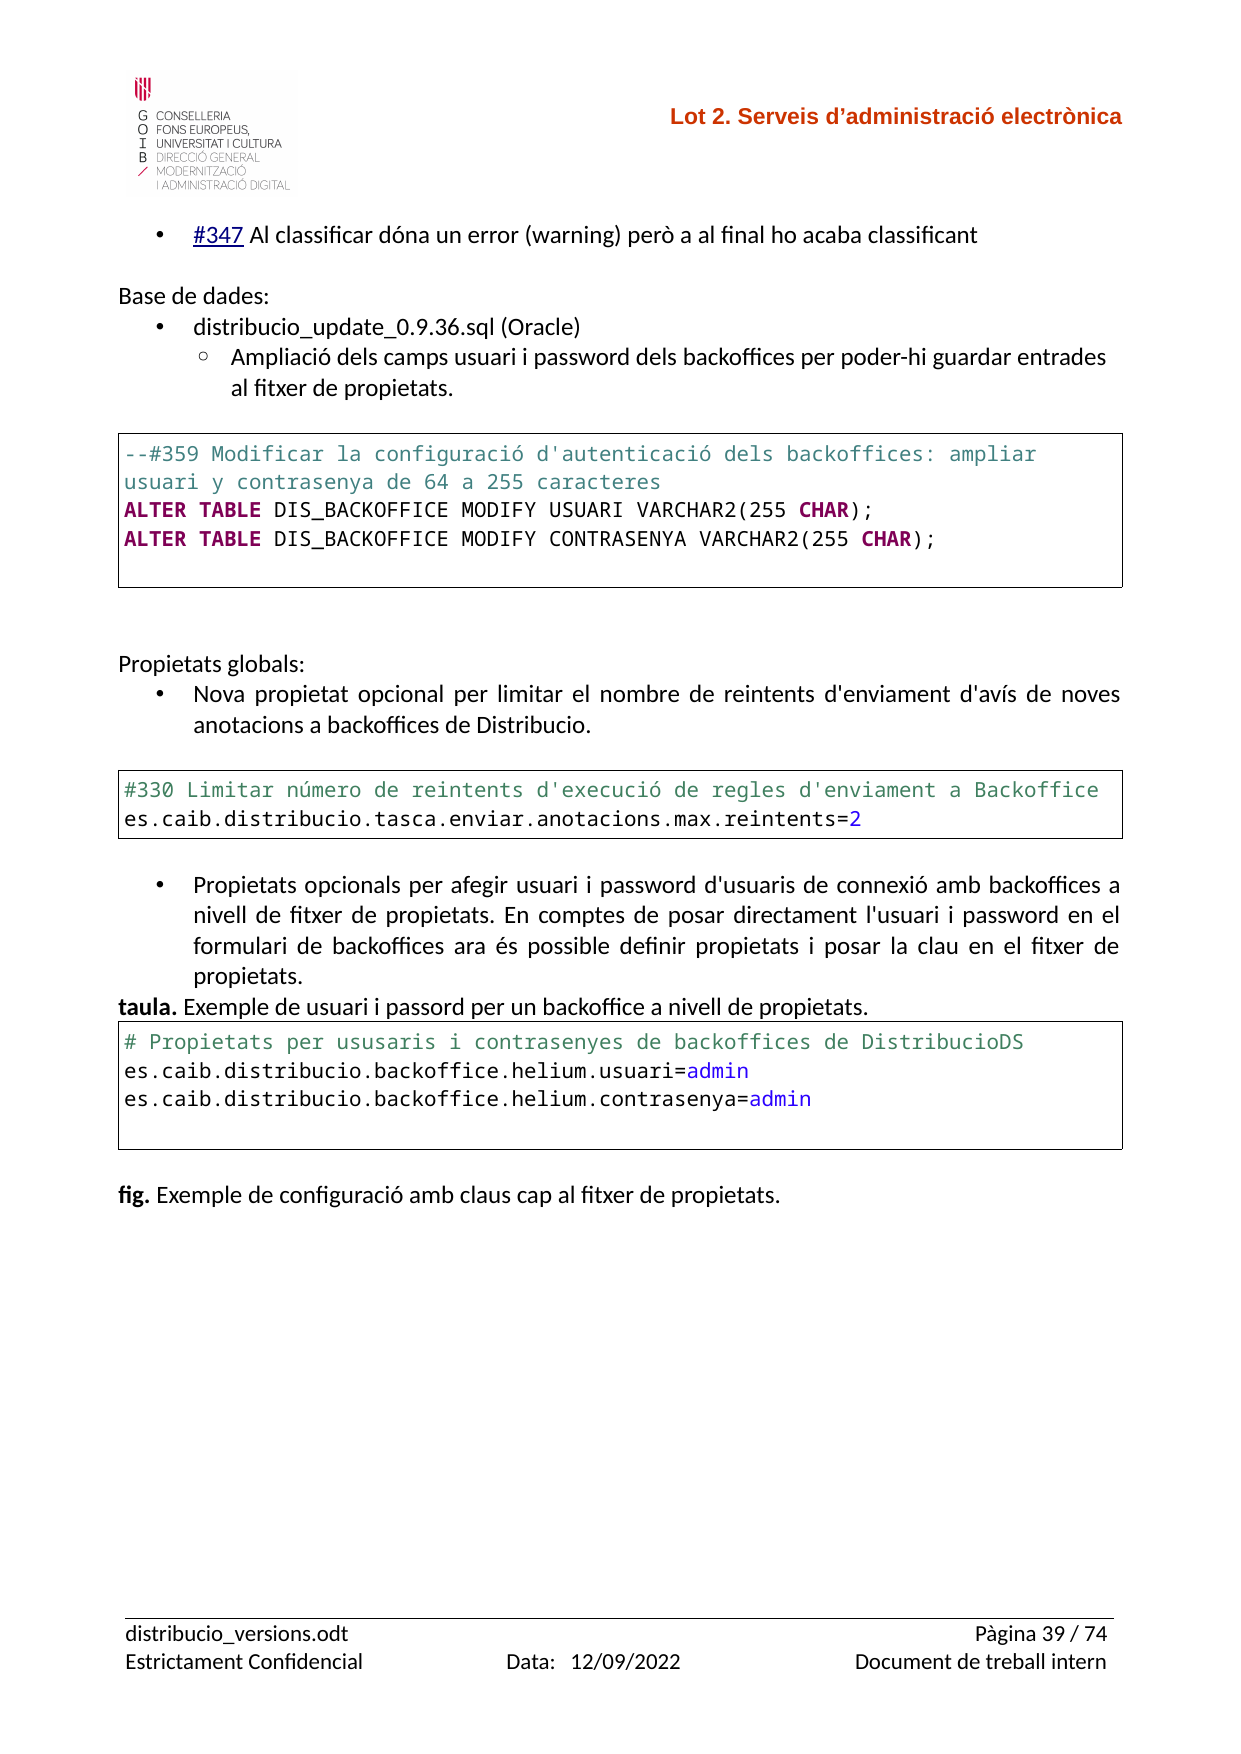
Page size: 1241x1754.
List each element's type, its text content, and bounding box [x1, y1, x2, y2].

list Ampliació dels camps usuari i password dels backoffices per poder-hi guardar entrades al fitxer de propietats. [193, 341, 1122, 402]
table_header --#359 Modificar la configuració d'autenticació dels backoffices: ampliar usuari y contrasenya de 64 a 255 caracteres ALTER TABLE DIS_BACKOFFICE MODIFY USUARI VARCHAR2(255 CHAR); ALTER TABLE DIS_BACKOFFICE MODIFY CONTRASENYA VARCHAR2(255 CHAR); [119, 434, 1122, 587]
text fig. Exemple de configuració amb claus cap al fitxer de propietats. [118, 1179, 1122, 1210]
text Base de dades: [118, 280, 1122, 311]
list #347 Al classificar dóna un error (warning) però a al final ho acaba classificant [156, 219, 1122, 250]
table_header # Propietats per ususaris i contrasenyes de backoffices de DistribucioDS es.caib.distribucio.backoffice.helium.usuari=admin es.caib.distribucio.backoffice.helium.contrasenya=admin [119, 1022, 1122, 1149]
text Propietats globals: [118, 648, 1122, 678]
text taula. Exemple de usuari i passord per un backoffice a nivell de propietats. [118, 991, 1122, 1021]
list Nova propietat opcional per limitar el nombre de reintents d'enviament d'avís de noves anotacions a backoffices de Distribucio. [156, 678, 1122, 739]
picture [126, 70, 299, 197]
list Propietats opcionals per afegir usuari i password d'usuaris de connexió amb backoffices a nivell de fitxer de propietats. En comptes de posar directament l'usuari i password en el formulari de backoffices ara és possible definir propietats i posar la clau en el fitxer de propietats. [156, 869, 1122, 991]
list distribucio_update_0.9.36.sql (Oracle) [156, 311, 1122, 341]
table_header #330 Limitar número de reintents d'execució de regles d'enviament a Backoffice es.caib.distribucio.tasca.enviar.anotacions.max.reintents=2 [119, 771, 1122, 838]
